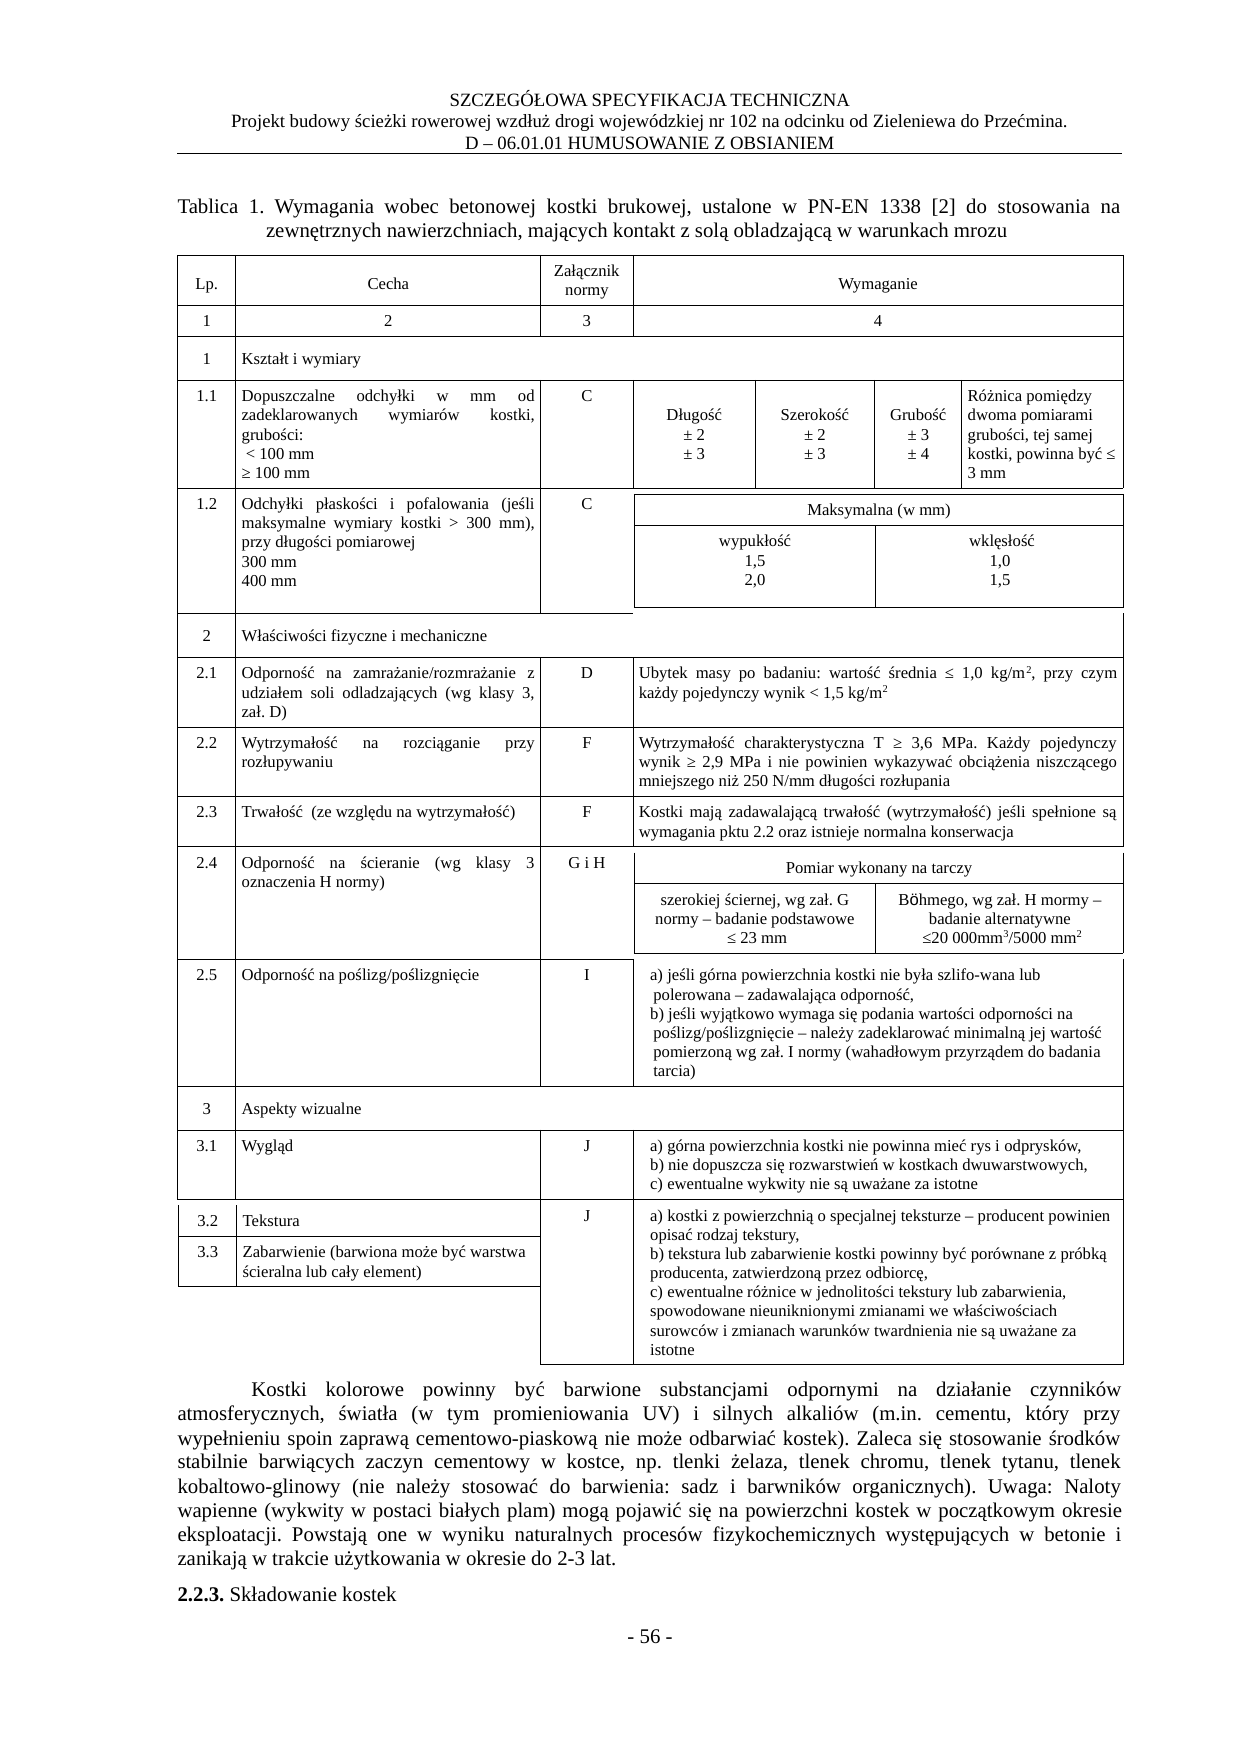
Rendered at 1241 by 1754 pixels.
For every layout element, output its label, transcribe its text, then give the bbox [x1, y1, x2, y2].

table_cell D [541, 658, 633, 726]
table_cell C [541, 381, 633, 488]
table_cell [633, 954, 1123, 959]
table_cell Wytrzymałość na rozciąganie przy rozłupywaniu [236, 728, 540, 796]
table_header Tekstura [237, 1205, 540, 1236]
table_cell Szerokość ± 2 ± 3 [756, 381, 874, 488]
table_cell Dopuszczalne odchyłki w mm od zadeklarowanych wymiarów kostki, grubości: < 100 mm ≥ 100 mm [236, 381, 540, 488]
table_cell szerokiej ściernej, wg zał. G normy – badanie podstawowe ≤ 23 mm [635, 884, 875, 953]
table_cell 3.3 [179, 1237, 236, 1286]
table_cell 2 [236, 306, 540, 336]
table_header Cecha [236, 256, 540, 305]
table_cell 2 [178, 614, 235, 657]
table_cell Odporność na zamrażanie/rozmrażanie z udziałem soli odladzających (wg klasy 3, zał. D) [236, 658, 540, 726]
table_cell F [541, 797, 633, 846]
table_header Załącznik normy [541, 256, 633, 305]
table_cell Grubość ± 3 ± 4 [875, 381, 961, 488]
table_cell [633, 608, 1123, 613]
table_cell wklęsłość 1,0 1,5 [876, 526, 1123, 607]
text Tablica 1. Wymagania wobec betonowej kostki brukowej, ustalone w PN-EN 1338 [2] do stosowania na zewnętrznych nawierzchniach, mających kontakt z solą obladzającą w warunkach mrozu [177, 194, 1122, 242]
table_cell 2.1 [178, 658, 235, 726]
table_cell Trwałość (ze względu na wytrzymałość) [236, 797, 540, 846]
text 2.2.3. Składowanie kostek [177, 1582, 1122, 1606]
table_cell 3.1 [178, 1131, 235, 1199]
table_cell Właściwości fizyczne i mechaniczne [236, 613, 1123, 657]
table_cell Aspekty wizualne [236, 1087, 1123, 1129]
text Kostki kolorowe powinny być barwione substancjami odpornymi na działanie czynników atmosferycznych, światła (w tym promieniowania UV) i silnych alkaliów (m.in. cementu, który przy wypełnieniu spoin zaprawą cementowo-piaskową nie może odbarwiać kostek). Zaleca się stosowanie środków stabilnie barwiących zaczyn cementowy w kostce, np. tlenki żelaza, tlenek chromu, tlenek tytanu, tlenek kobaltowo-glinowy (nie należy stosować do barwienia: sadz i barwników organicznych). Uwaga: Naloty wapienne (wykwity w postaci białych plam) mogą pojawić się na powierzchni kostek w początkowym okresie eksploatacji. Powstają one w wyniku naturalnych procesów fizykochemicznych występujących w betonie i zanikają w trakcie użytkowania w okresie do 2-3 lat. [177, 1377, 1122, 1570]
table_cell a) jeśli górna powierzchnia kostki nie była szlifo-wana lub polerowana – zadawalająca odporność, b) jeśli wyjątkowo wymaga się podania wartości odporności na poślizg/poślizgnięcie – należy zadeklarować minimalną jej wartość pomierzoną wg zał. I normy (wahadłowym przyrządem do badania tarcia) [634, 959, 1123, 1086]
table_cell F [541, 728, 633, 796]
table_cell [633, 489, 1123, 494]
table_cell Kostki mają zadawalającą trwałość (wytrzymałość) jeśli spełnione są wymagania pktu 2.2 oraz istnieje normalna konserwacja [634, 797, 1123, 846]
table_cell 1.1 [178, 381, 235, 488]
table_cell 1.2 [178, 489, 235, 613]
table_header Wymaganie [634, 256, 1123, 305]
table_cell [177, 1200, 540, 1364]
table_cell Böhmego, wg zał. H mormy – badanie alternatywne ≤20 000mm3/5000 mm2 [876, 884, 1123, 953]
table_cell 3 [541, 306, 633, 336]
table_cell J [541, 1200, 633, 1364]
table_cell 1 [178, 337, 235, 380]
table_cell 2.3 [178, 797, 235, 846]
table_cell 4 [634, 306, 1123, 336]
table_cell 2.4 [178, 847, 235, 959]
table_cell Odchyłki płaskości i pofalowania (jeśli maksymalne wymiary kostki > 300 mm), przy długości pomiarowej 300 mm 400 mm [236, 489, 540, 613]
table_cell Ubytek masy po badaniu: wartość średnia ≤ 1,0 kg/m2, przy czym każdy pojedynczy wynik < 1,5 kg/m2 [634, 658, 1123, 726]
table_cell Zabarwienie (barwiona może być warstwa ścieralna lub cały element) [237, 1237, 540, 1286]
table_cell Kształt i wymiary [236, 337, 1123, 380]
table_cell J [541, 1131, 633, 1199]
table_cell Odporność na poślizg/poślizgnięcie [236, 960, 540, 1086]
table_header 3.2 [179, 1205, 236, 1236]
table_header Maksymalna (w mm) [635, 495, 1123, 525]
table_header Lp. [178, 256, 235, 305]
table_cell Wygląd [236, 1131, 540, 1199]
table_cell G i H [541, 847, 633, 959]
table_cell I [541, 960, 633, 1086]
table_cell Długość ± 2 ± 3 [634, 381, 755, 488]
table_cell wypukłość 1,5 2,0 [635, 526, 875, 607]
table_cell a) kostki z powierzchnią o specjalnej teksturze – producent powinien opisać rodzaj tekstury, b) tekstura lub zabarwienie kostki powinny być porównane z próbką producenta, zatwierdzoną przez odbiorcę, c) ewentualne różnice w jednolitości tekstury lub zabarwienia, spowodowane nieuniknionymi zmianami we właściwościach surowców i zmianach warunków twardnienia nie są uważane za istotne [634, 1200, 1123, 1364]
table_cell Wytrzymałość charakterystyczna T ≥ 3,6 MPa. Każdy pojedynczy wynik ≥ 2,9 MPa i nie powinien wykazywać obciążenia niszczącego mniejszego niż 250 N/mm długości rozłupania [634, 728, 1123, 796]
table_cell 2.5 [178, 960, 235, 1086]
table_cell Różnica pomiędzy dwoma pomiarami grubości, tej samej kostki, powinna być ≤ 3 mm [962, 381, 1123, 488]
table_cell C [541, 489, 633, 613]
table_cell 2.2 [178, 728, 235, 796]
table_cell 1 [178, 306, 235, 336]
table_cell [633, 847, 1123, 883]
table_cell a) górna powierzchnia kostki nie powinna mieć rys i odprysków, b) nie dopuszcza się rozwarstwień w kostkach dwuwarstwowych, c) ewentualne wykwity nie są uważane za istotne [634, 1131, 1123, 1199]
table_cell 3 [178, 1087, 235, 1129]
table_header Pomiar wykonany na tarczy [635, 853, 1123, 883]
table_cell Odporność na ścieranie (wg klasy 3 oznaczenia H normy) [236, 847, 540, 959]
